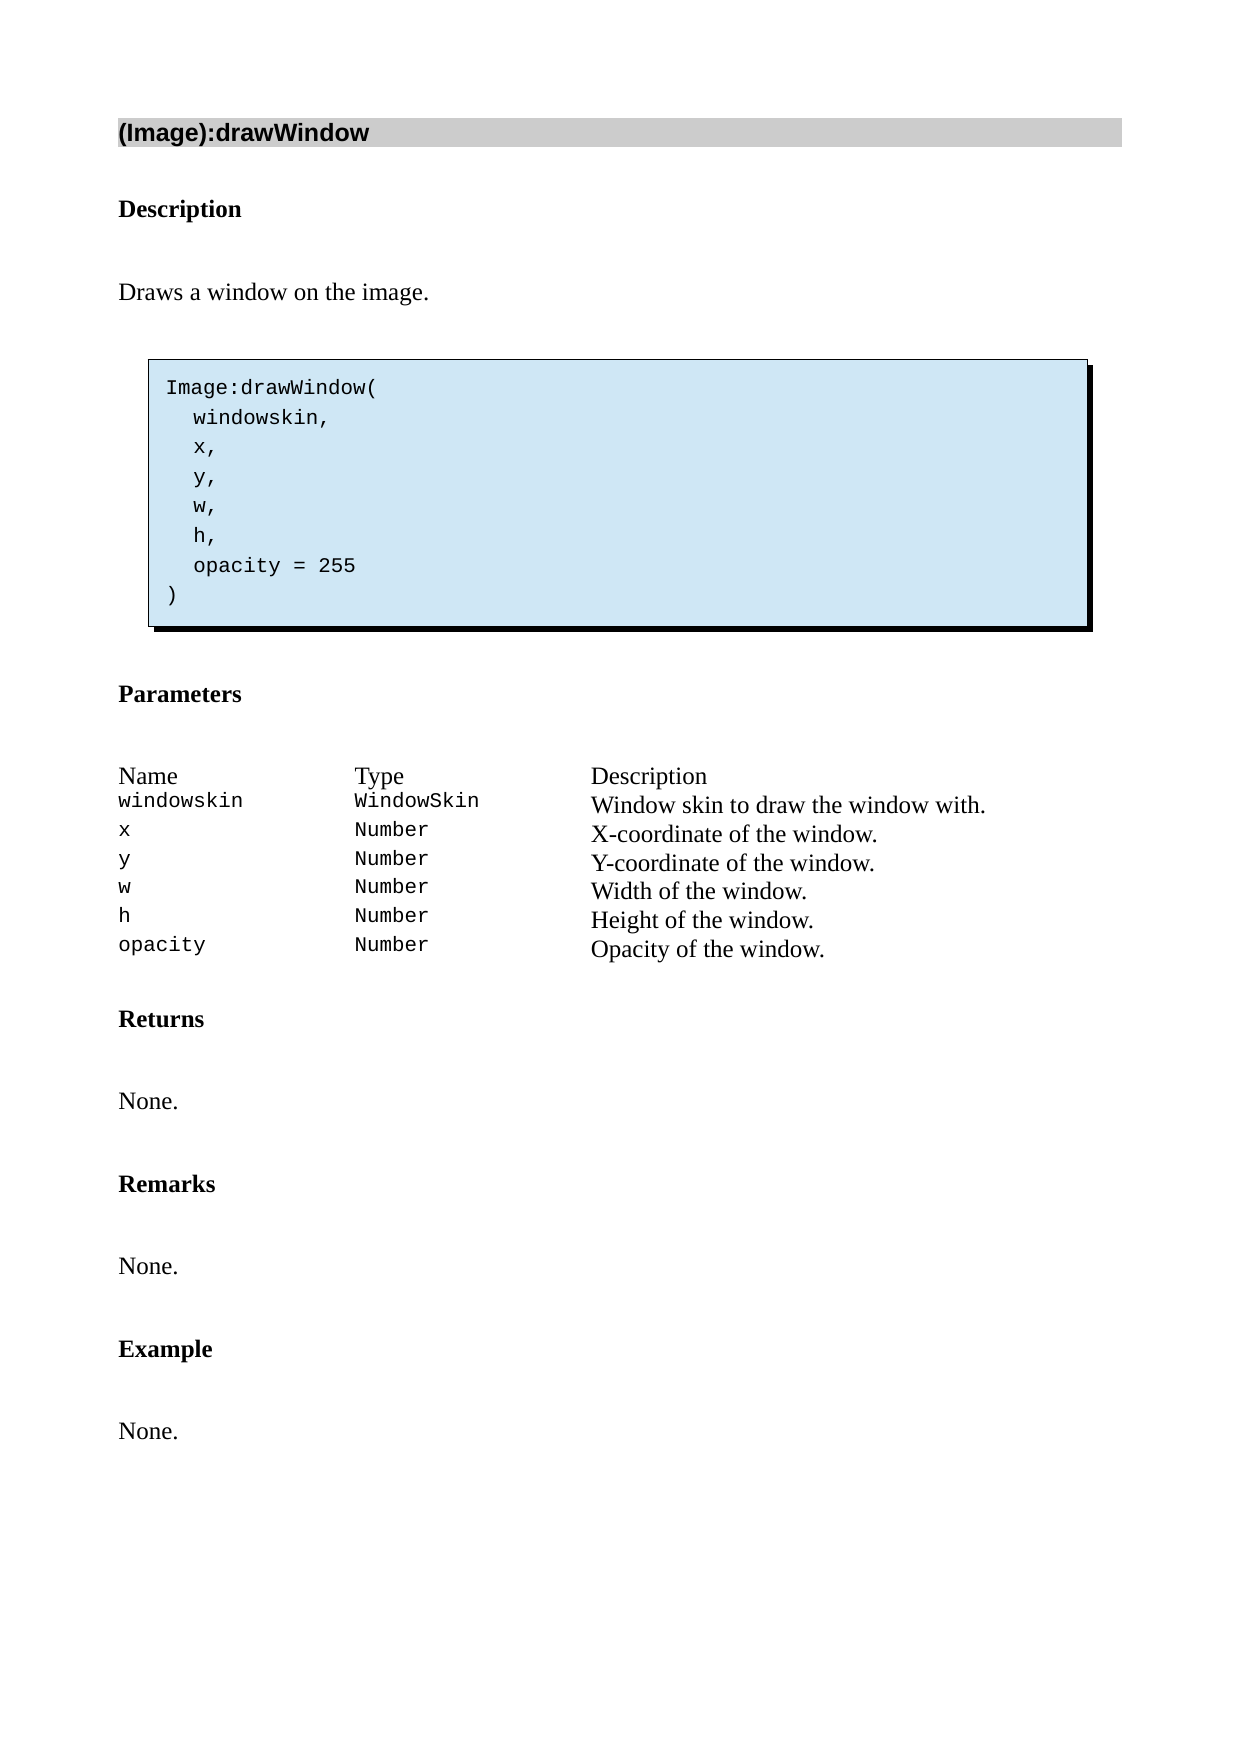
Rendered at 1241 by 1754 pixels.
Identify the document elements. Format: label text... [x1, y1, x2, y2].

table_header Type [354, 761, 591, 790]
text h, [149, 507, 1087, 537]
table_cell Number [354, 848, 591, 876]
text Description [118, 194, 1122, 223]
text Draws a window on the image. [118, 277, 1122, 306]
table_cell Number [354, 819, 591, 848]
table_cell h [118, 905, 354, 934]
table_cell x [118, 819, 354, 848]
table_header Name [118, 761, 354, 790]
table_cell Width of the window. [591, 876, 1122, 905]
text ) [149, 566, 1087, 626]
text x, [149, 418, 1087, 448]
table_header Description [591, 761, 1122, 790]
text Returns [118, 1004, 1122, 1033]
table_cell y [118, 848, 354, 876]
table_cell windowskin [118, 790, 354, 819]
table_cell Opacity of the window. [591, 934, 1122, 963]
text Example [118, 1334, 1122, 1363]
table_cell Number [354, 905, 591, 934]
text Remarks [118, 1169, 1122, 1198]
text None. [118, 1251, 1122, 1280]
text w, [149, 478, 1087, 507]
table_cell Number [354, 876, 591, 905]
table_cell WindowSkin [354, 790, 591, 819]
table_cell w [118, 876, 354, 905]
table_cell opacity [118, 934, 354, 963]
text opacity = 255 [149, 537, 1087, 566]
table_cell Height of the window. [591, 905, 1122, 934]
text None. [118, 1086, 1122, 1115]
text y, [149, 448, 1087, 478]
table_cell X-coordinate of the window. [591, 819, 1122, 848]
table_cell Number [354, 934, 591, 963]
text Parameters [118, 679, 1122, 708]
text windowskin, [149, 389, 1087, 418]
text Image:drawWindow( [149, 360, 1087, 389]
subtitle (Image):drawWindow [118, 118, 1122, 147]
table_cell Y-coordinate of the window. [591, 848, 1122, 876]
table_cell Window skin to draw the window with. [591, 790, 1122, 819]
text None. [118, 1416, 1122, 1445]
